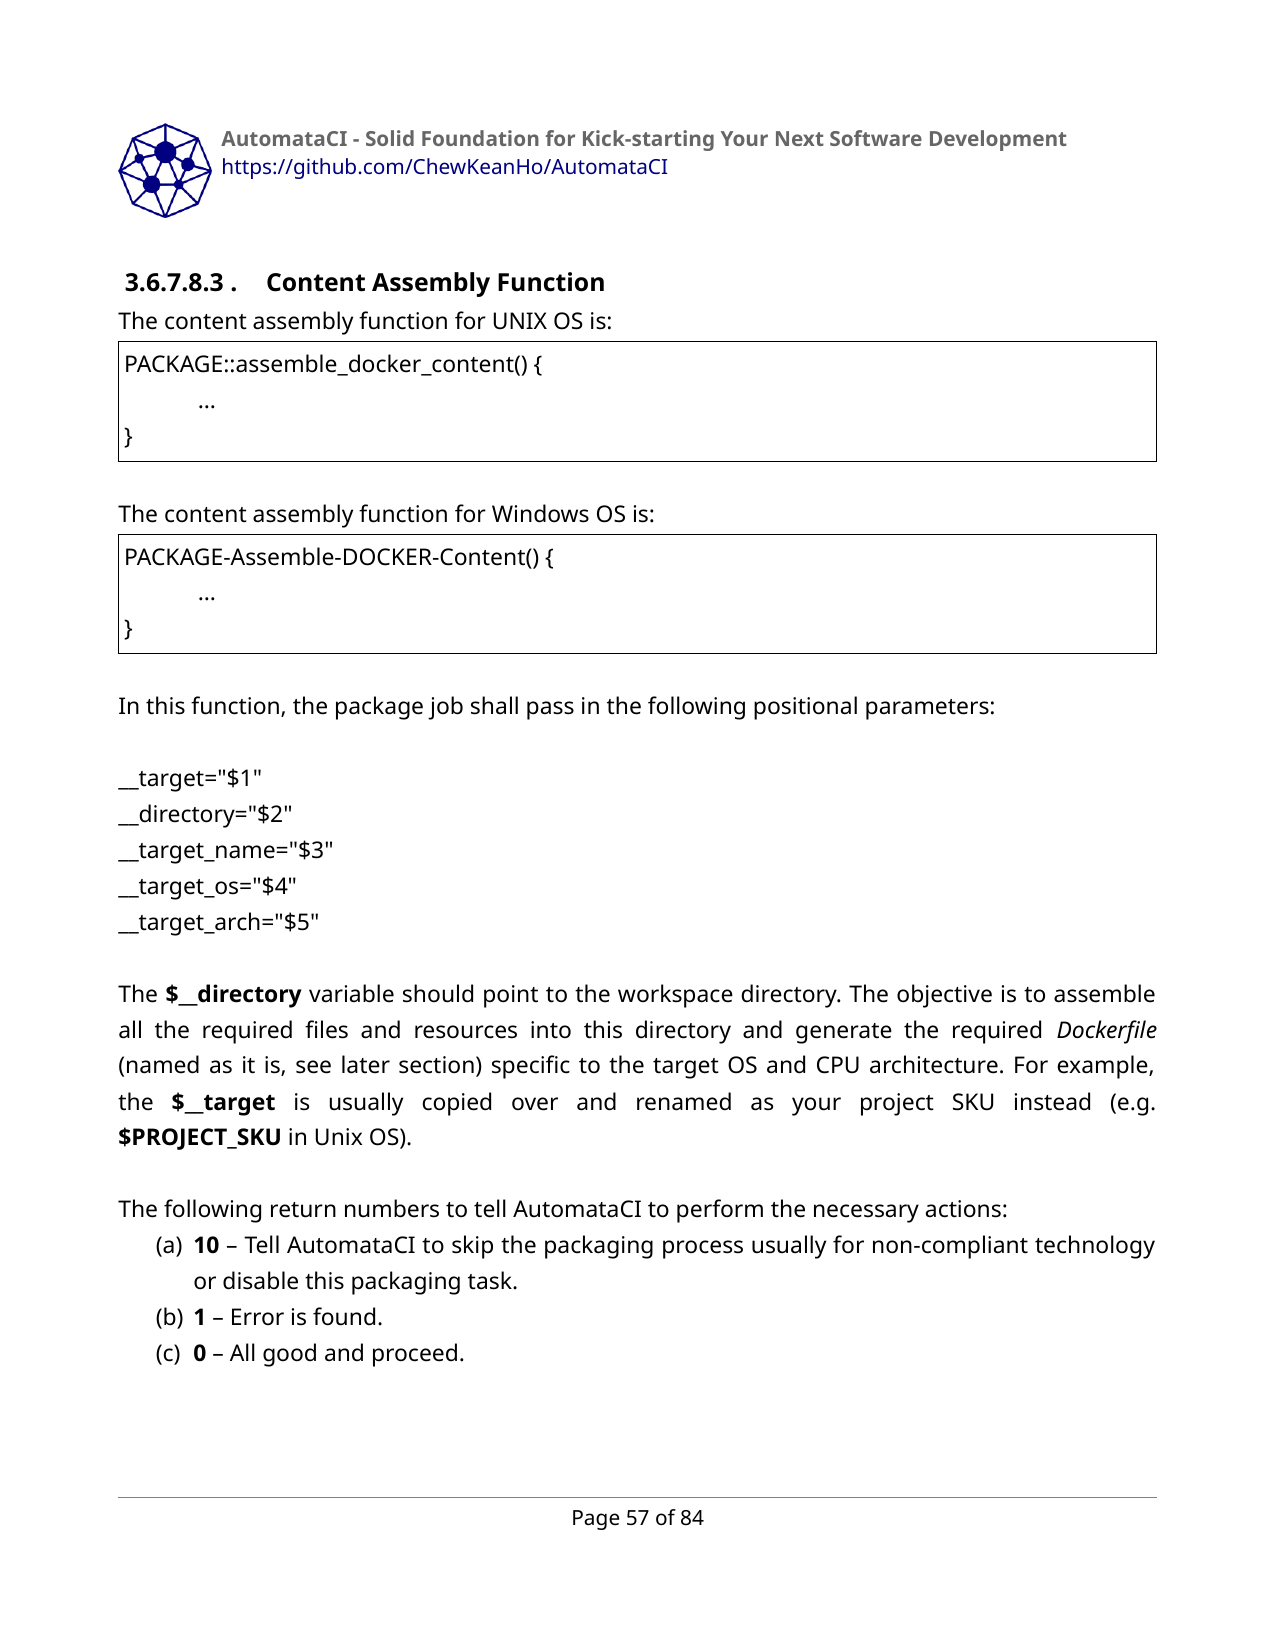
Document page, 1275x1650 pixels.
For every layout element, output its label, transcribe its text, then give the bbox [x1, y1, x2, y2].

list 0 – All good and proceed. [156, 1337, 1157, 1368]
table_header PACKAGE-Assemble-DOCKER-Content() { … } [119, 535, 1156, 653]
text __directory="$2" [118, 798, 1157, 829]
text __target_os="$4" [118, 870, 1157, 901]
subtitle Content Assembly Function [118, 265, 1157, 299]
table_header PACKAGE::assemble_docker_content() { … } [119, 342, 1156, 461]
list 1 – Error is found. [156, 1301, 1157, 1332]
text The $__directory variable should point to the workspace directory. The objective is to assemble all the required files and resources into this directory and generate the required Dockerfile (named as it is, see later section) specific to the target OS and CPU architecture. For example, the $__target is usually copied over and renamed as your project SKU instead (e.g. $PROJECT_SKU in Unix OS). [118, 978, 1157, 1153]
text __target_name="$3" [118, 834, 1157, 865]
picture [118, 123, 212, 218]
list 10 – Tell AutomataCI to skip the packaging process usually for non-compliant technology or disable this packaging task. [156, 1229, 1157, 1296]
text In this function, the package job shall pass in the following positional parameters: [118, 690, 1157, 721]
text The content assembly function for UNIX OS is: [118, 305, 1157, 337]
text __target_arch="$5" [118, 906, 1157, 937]
text __target="$1" [118, 762, 1157, 793]
text The following return numbers to tell AutomataCI to perform the necessary actions: [118, 1193, 1157, 1224]
text The content assembly function for Windows OS is: [118, 498, 1157, 529]
